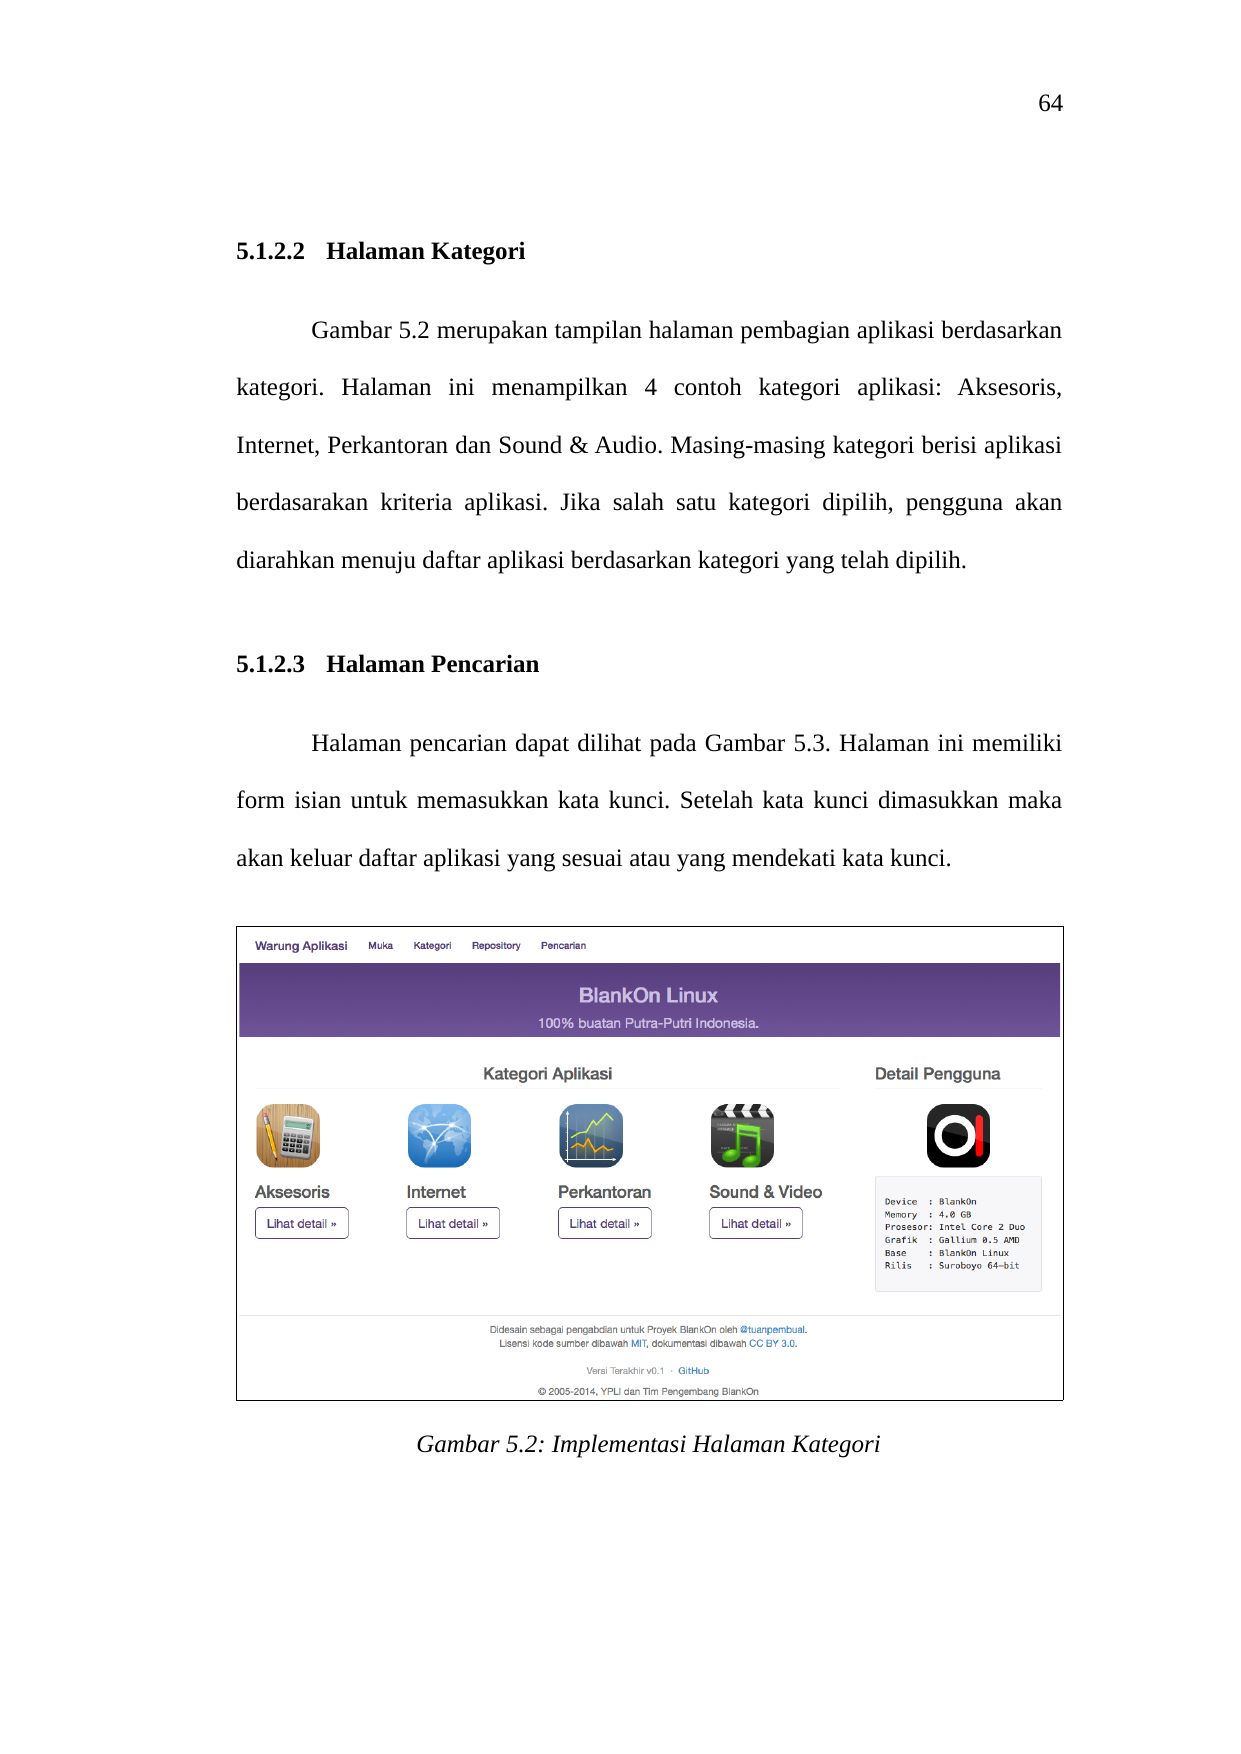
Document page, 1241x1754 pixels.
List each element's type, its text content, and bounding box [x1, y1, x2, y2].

subtitle Halaman Kategori [236, 236, 1063, 265]
text Halaman pencarian dapat dilihat pada Gambar 5.3. Halaman ini memiliki form isian untuk memasukkan kata kunci. Setelah kata kunci dimasukkan maka akan keluar daftar aplikasi yang sesuai atau yang mendekati kata kunci. [236, 728, 1063, 872]
text Gambar 5.2 merupakan tampilan halaman pembagian aplikasi berdasarkan kategori. Halaman ini menampilkan 4 contoh kategori aplikasi: Aksesoris, Internet, Perkantoran dan Sound & Audio. Masing-masing kategori berisi aplikasi berdasarakan kriteria aplikasi. Jika salah satu kategori dipilih, pengguna akan diarahkan menuju daftar aplikasi berdasarkan kategori yang telah dipilih. [236, 315, 1063, 573]
picture [239, 928, 1060, 1398]
subtitle Halaman Pencarian [236, 649, 1063, 678]
text Gambar 5.2: Implementasi Halaman Kategori [236, 1401, 1063, 1458]
text [237, 927, 1063, 1400]
